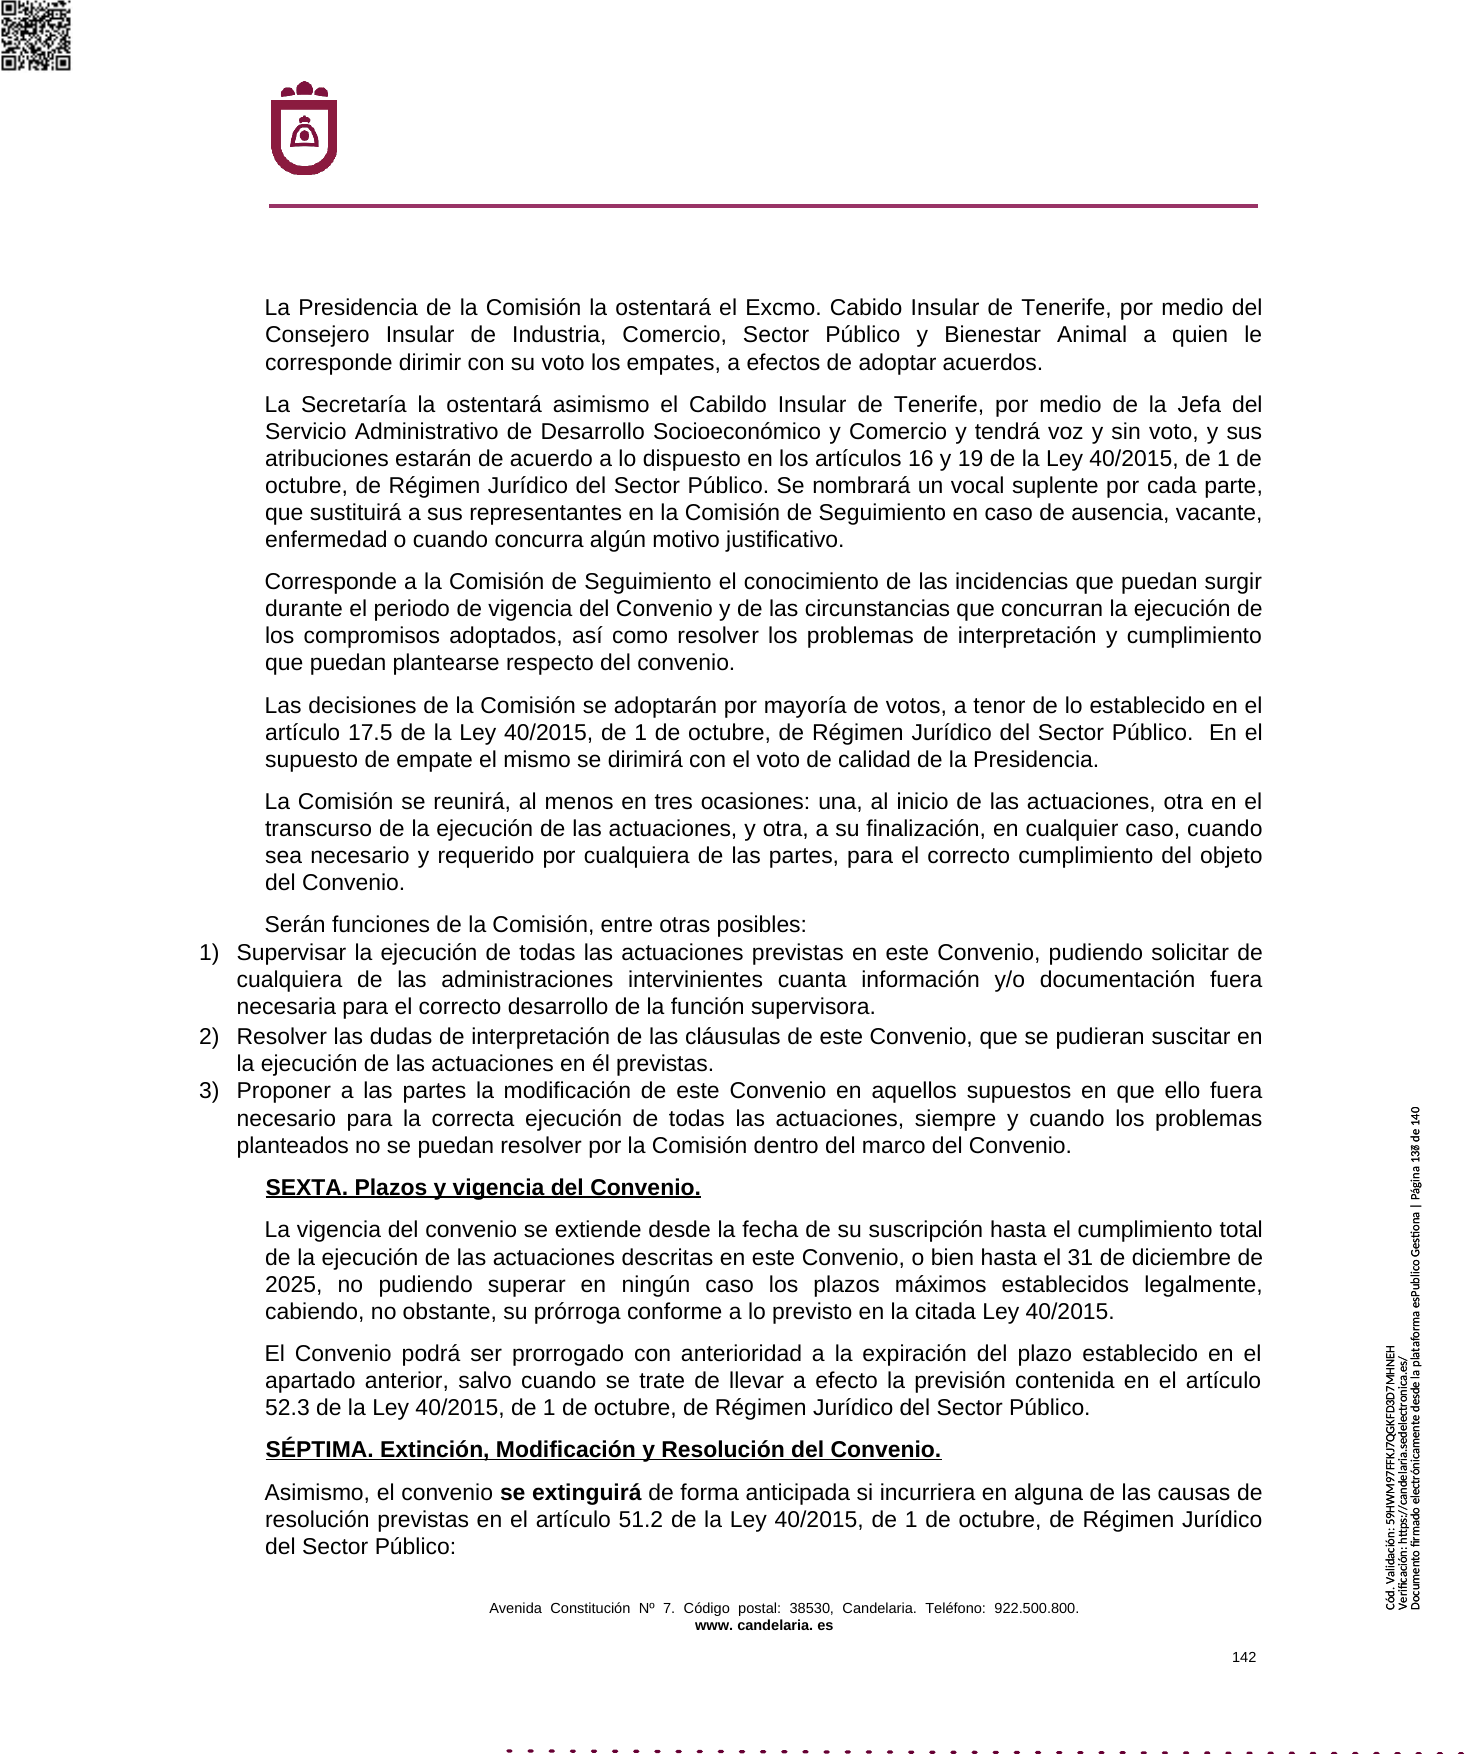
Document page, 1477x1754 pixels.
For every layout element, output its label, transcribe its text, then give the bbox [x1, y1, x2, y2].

text La vigencia del convenio se extiende desde la fecha de su suscripción hasta el cumplimiento total de la ejecución de las actuaciones descritas en este Convenio, o bien hasta el 31 de diciembre de 2025, no pudiendo superar en ningún caso los plazos máximos establecidos legalmente, cabiendo, no obstante, su prórroga conforme a lo previsto en la citada Ley 40/2015. [264, 1216, 1263, 1324]
text SEXTA. Plazos y vigencia del Convenio. [265, 1173, 1264, 1200]
text El Convenio podrá ser prorrogado con anterioridad a la expiración del plazo establecido en el apartado anterior, salvo cuando se trate de llevar a efecto la previsión contenida en el artículo 52.3 de la Ley 40/2015, de 1 de octubre, de Régimen Jurídico del Sector Público. [264, 1340, 1263, 1420]
text SÉPTIMA. Extinción, Modificación y Resolución del Convenio. [265, 1436, 1264, 1462]
list Supervisar la ejecución de todas las actuaciones previstas en este Convenio, pudiendo solicitar de cualquiera de las administraciones intervinientes cuanta información y/o documentación fuera necesaria para el correcto desarrollo de la función supervisora. [199, 939, 1263, 1019]
text Serán funciones de la Comisión, entre otras posibles: [264, 911, 1263, 938]
list Resolver las dudas de interpretación de las cláusulas de este Convenio, que se pudieran suscitar en la ejecución de las actuaciones en él previstas. [199, 1023, 1263, 1076]
text Asimismo, el convenio se extinguirá de forma anticipada si incurriera en alguna de las causas de resolución previstas en el artículo 51.2 de la Ley 40/2015, de 1 de octubre, de Régimen Jurídico del Sector Público: [264, 1479, 1263, 1559]
text La Comisión se reunirá, al menos en tres ocasiones: una, al inicio de las actuaciones, otra en el transcurso de la ejecución de las actuaciones, y otra, a su finalización, en cualquier caso, cuando sea necesario y requerido por cualquiera de las partes, para el correcto cumplimiento del objeto del Convenio. [264, 788, 1263, 896]
list Proponer a las partes la modificación de este Convenio en aquellos supuestos en que ello fuera necesario para la correcta ejecución de todas las actuaciones, siempre y cuando los problemas planteados no se puedan resolver por la Comisión dentro del marco del Convenio. [199, 1077, 1263, 1158]
text Corresponde a la Comisión de Seguimiento el conocimiento de las incidencias que puedan surgir durante el periodo de vigencia del Convenio y de las circunstancias que concurran la ejecución de los compromisos adoptados, así como resolver los problemas de interpretación y cumplimiento que puedan plantearse respecto del convenio. [264, 568, 1263, 676]
text La Presidencia de la Comisión la ostentará el Excmo. Cabido Insular de Tenerife, por medio del Consejero Insular de Industria, Comercio, Sector Público y Bienestar Animal a quien le corresponde dirimir con su voto los empates, a efectos de adoptar acuerdos. [264, 294, 1263, 375]
text La Secretaría la ostentará asimismo el Cabildo Insular de Tenerife, por medio de la Jefa del Servicio Administrativo de Desarrollo Socioeconómico y Comercio y tendrá voz y sin voto, y sus atribuciones estarán de acuerdo a lo dispuesto en los artículos 16 y 19 de la Ley 40/2015, de 1 de octubre, de Régimen Jurídico del Sector Público. Se nombrará un vocal suplente por cada parte, que sustituirá a sus representantes en la Comisión de Seguimiento en caso de ausencia, vacante, enfermedad o cuando concurra algún motivo justificativo. [264, 391, 1263, 552]
text Las decisiones de la Comisión se adoptarán por mayoría de votos, a tenor de lo establecido en el artículo 17.5 de la Ley 40/2015, de 1 de octubre, de Régimen Jurídico del Sector Público. En el supuesto de empate el mismo se dirimirá con el voto de calidad de la Presidencia. [264, 692, 1263, 772]
